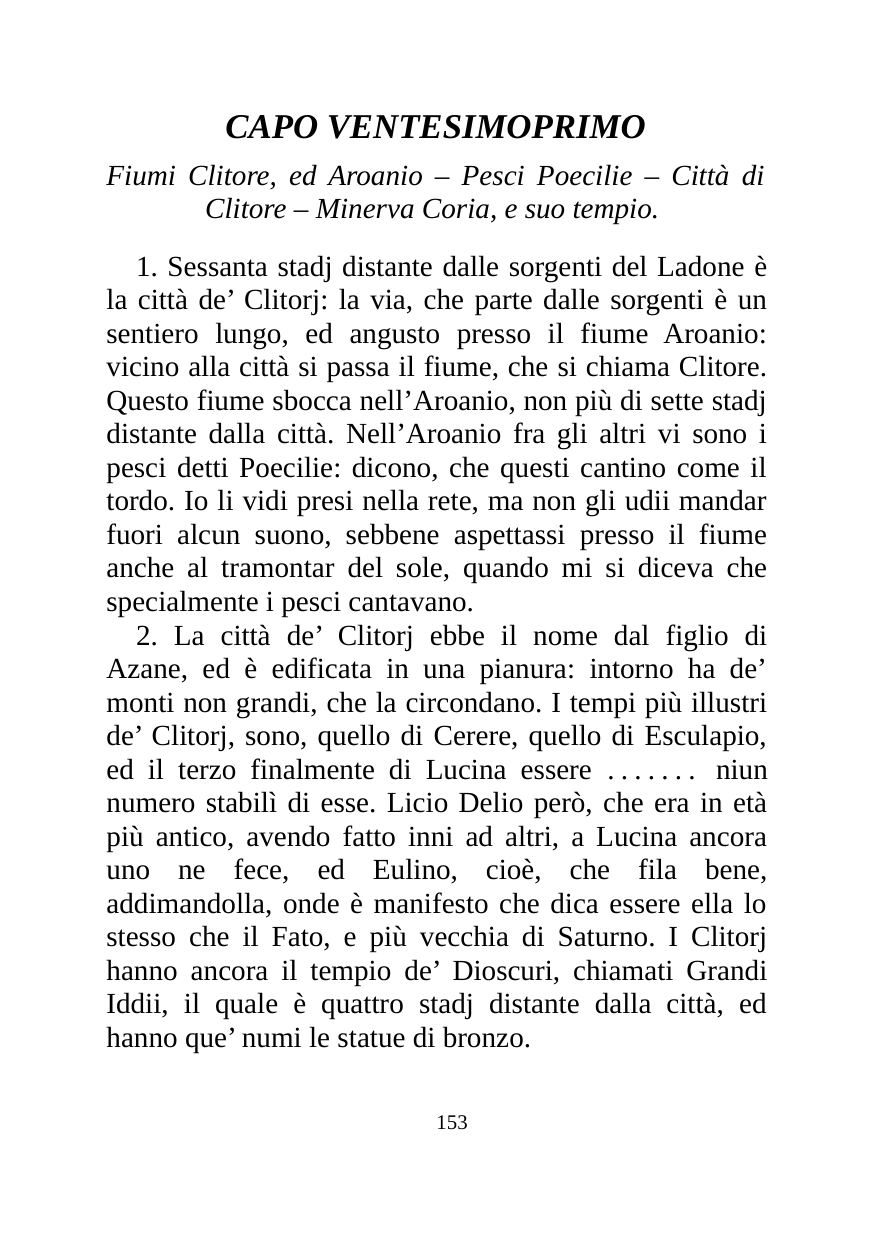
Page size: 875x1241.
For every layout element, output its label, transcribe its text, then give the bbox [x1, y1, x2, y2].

text Fiumi Clitore, ed Aroanio – Pesci Poecilie – Città di Clitore – Minerva Coria, e suo tempio. [106, 158, 768, 225]
text 2. La città de’ Clitorj ebbe il nome dal figlio di Azane, ed è edificata in una pianura: intorno ha de’ monti non grandi, che la circondano. I tempi più illustri de’ Clitorj, sono, quello di Cerere, quello di Esculapio, ed il terzo finalmente di Lucina essere ....... niun numero stabilì di esse. Licio Delio però, che era in età più antico, avendo fatto inni ad altri, a Lucina ancora uno ne fece, ed Eulino, cioè, che fila bene, addimandolla, onde è manifesto che dica essere ella lo stesso che il Fato, e più vecchia di Saturno. I Clitorj hanno ancora il tempio de’ Dioscuri, chiamati Grandi Iddii, il quale è quattro stadj distante dalla città, ed hanno que’ numi le statue di bronzo. [106, 618, 768, 1054]
text 1. Sessanta stadj distante dalle sorgenti del Ladone è la città de’ Clitorj: la via, che parte dalle sorgenti è un sentiero lungo, ed angusto presso il fiume Aroanio: vicino alla città si passa il fiume, che si chiama Clitore. Questo fiume sbocca nell’Aroanio, non più di sette stadj distante dalla città. Nell’Aroanio fra gli altri vi sono i pesci detti Poecilie: dicono, che questi cantino come il tordo. Io li vidi presi nella rete, ma non gli udii mandar fuori alcun suono, sebbene aspettassi presso il fiume anche al tramontar del sole, quando mi si diceva che specialmente i pesci cantavano. [106, 249, 768, 618]
subtitle CAPO VENTESIMOPRIMO [106, 106, 768, 146]
